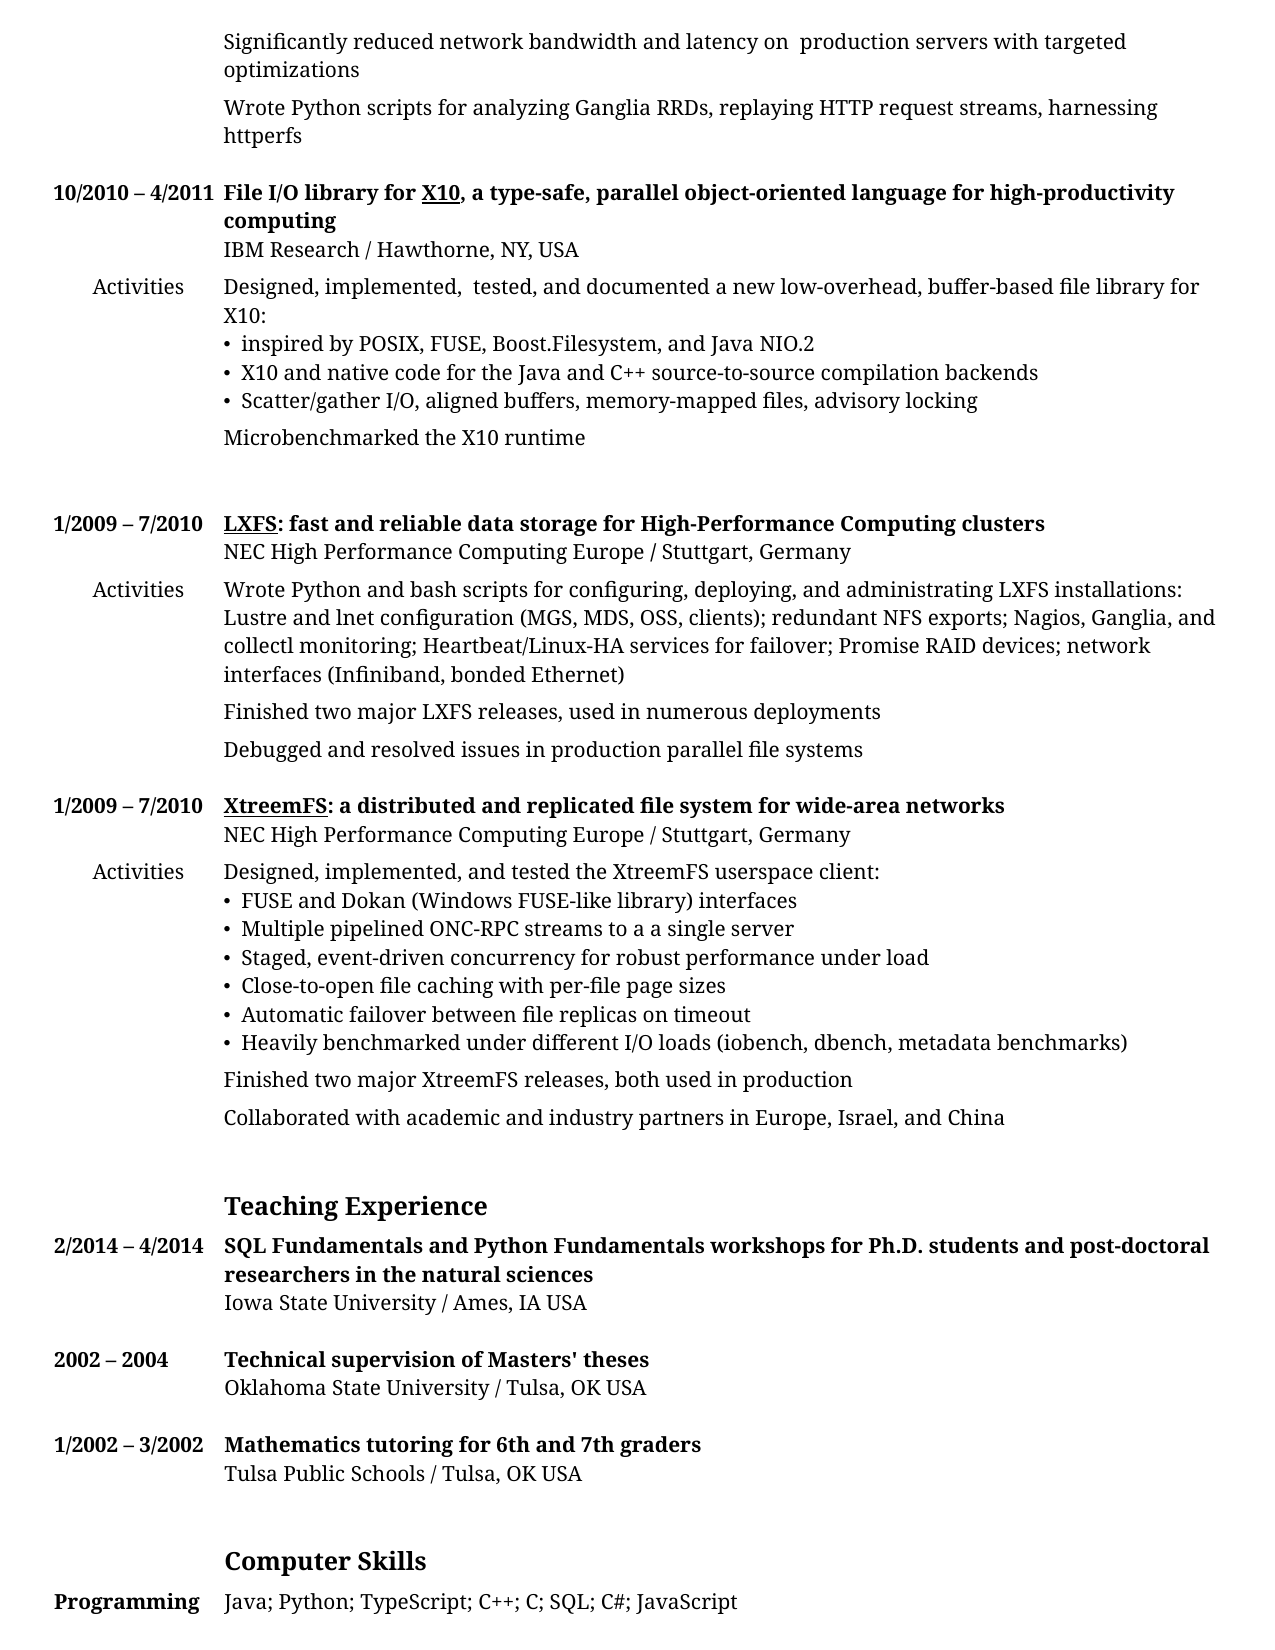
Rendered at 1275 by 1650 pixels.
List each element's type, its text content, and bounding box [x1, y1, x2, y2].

table_cell [53, 452, 223, 480]
table_cell [54, 1317, 224, 1345]
table_cell Technical supervision of Masters' theses Oklahoma State University / Tulsa, OK USA [224, 1345, 1221, 1402]
table_cell 2002 – 2004 [54, 1345, 224, 1402]
table_cell SQL Fundamentals and Python Fundamentals workshops for Ph.D. students and post-doctoral researchers in the natural sciences Iowa State University / Ames, IA USA [224, 1231, 1221, 1317]
table_cell [54, 1402, 224, 1430]
table_cell [53, 480, 223, 509]
table_cell Mathematics tutoring for 6th and 7th graders Tulsa Public Schools / Tulsa, OK USA [224, 1430, 1221, 1487]
table_header Computer Skills [224, 1544, 1222, 1587]
table_cell Java; Python; TypeScript; C++; C; SQL; C#; JavaScript [224, 1587, 1222, 1616]
table_cell 10/2010 – 4/2011 [53, 178, 223, 272]
table_cell [223, 763, 1221, 792]
table_header [54, 1544, 224, 1587]
table_cell 1/2009 – 7/2010 [53, 509, 223, 575]
table_cell [224, 1317, 1221, 1345]
table_cell 2/2014 – 4/2014 [54, 1231, 224, 1317]
table_cell 1/2009 – 7/2010 [53, 792, 223, 857]
table_cell [223, 150, 1221, 178]
table_header [54, 1188, 224, 1231]
table_cell [53, 150, 223, 178]
table_cell [53, 27, 223, 150]
table_cell Activities [53, 273, 223, 452]
table_cell Activities [53, 575, 223, 763]
table_cell XtreemFS: a distributed and replicated file system for wide-area networks NEC High Performance Computing Europe / Stuttgart, Germany [223, 792, 1221, 857]
table_cell LXFS: fast and reliable data storage for High-Performance Computing clusters NEC High Performance Computing Europe / Stuttgart, Germany [223, 509, 1221, 575]
table_cell [53, 763, 223, 792]
table_cell File I/O library for X10, a type-safe, parallel object-oriented language for high-productivity computing IBM Research / Hawthorne, NY, USA [223, 178, 1221, 272]
table_cell Significantly reduced network bandwidth and latency on production servers with targeted optimizations Wrote Python scripts for analyzing Ganglia RRDs, replaying HTTP request streams, harnessing httperfs [223, 27, 1221, 150]
table_cell Designed, implemented, tested, and documented a new low-overhead, buffer-based file library for X10: inspired by POSIX, FUSE, Boost.Filesystem, and Java NIO.2 X10 and native code for the Java and C++ source-to-source compilation backends Scatter/gather I/O, aligned buffers, memory-mapped files, advisory locking Microbenchmarked the X10 runtime [223, 273, 1221, 452]
table_cell [223, 452, 1221, 480]
table_header Teaching Experience [224, 1188, 1221, 1231]
table_cell Designed, implemented, and tested the XtreemFS userspace client: FUSE and Dokan (Windows FUSE-like library) interfaces Multiple pipelined ONC-RPC streams to a a single server Staged, event-driven concurrency for robust performance under load Close-to-open file caching with per-file page sizes Automatic failover between file replicas on timeout Heavily benchmarked under different I/O loads (iobench, dbench, metadata benchmarks) Finished two major XtreemFS releases, both used in production Collaborated with academic and industry partners in Europe, Israel, and China [223, 858, 1221, 1131]
table_cell [224, 1402, 1221, 1430]
table_cell Programming [54, 1587, 224, 1616]
table_cell 1/2002 – 3/2002 [54, 1430, 224, 1487]
table_cell Wrote Python and bash scripts for configuring, deploying, and administrating LXFS installations: Lustre and lnet configuration (MGS, MDS, OSS, clients); redundant NFS exports; Nagios, Ganglia, and collectl monitoring; Heartbeat/Linux-HA services for failover; Promise RAID devices; network interfaces (Infiniband, bonded Ethernet) Finished two major LXFS releases, used in numerous deployments Debugged and resolved issues in production parallel file systems [223, 575, 1221, 763]
table_cell [223, 480, 1221, 509]
table_cell Activities [53, 858, 223, 1131]
